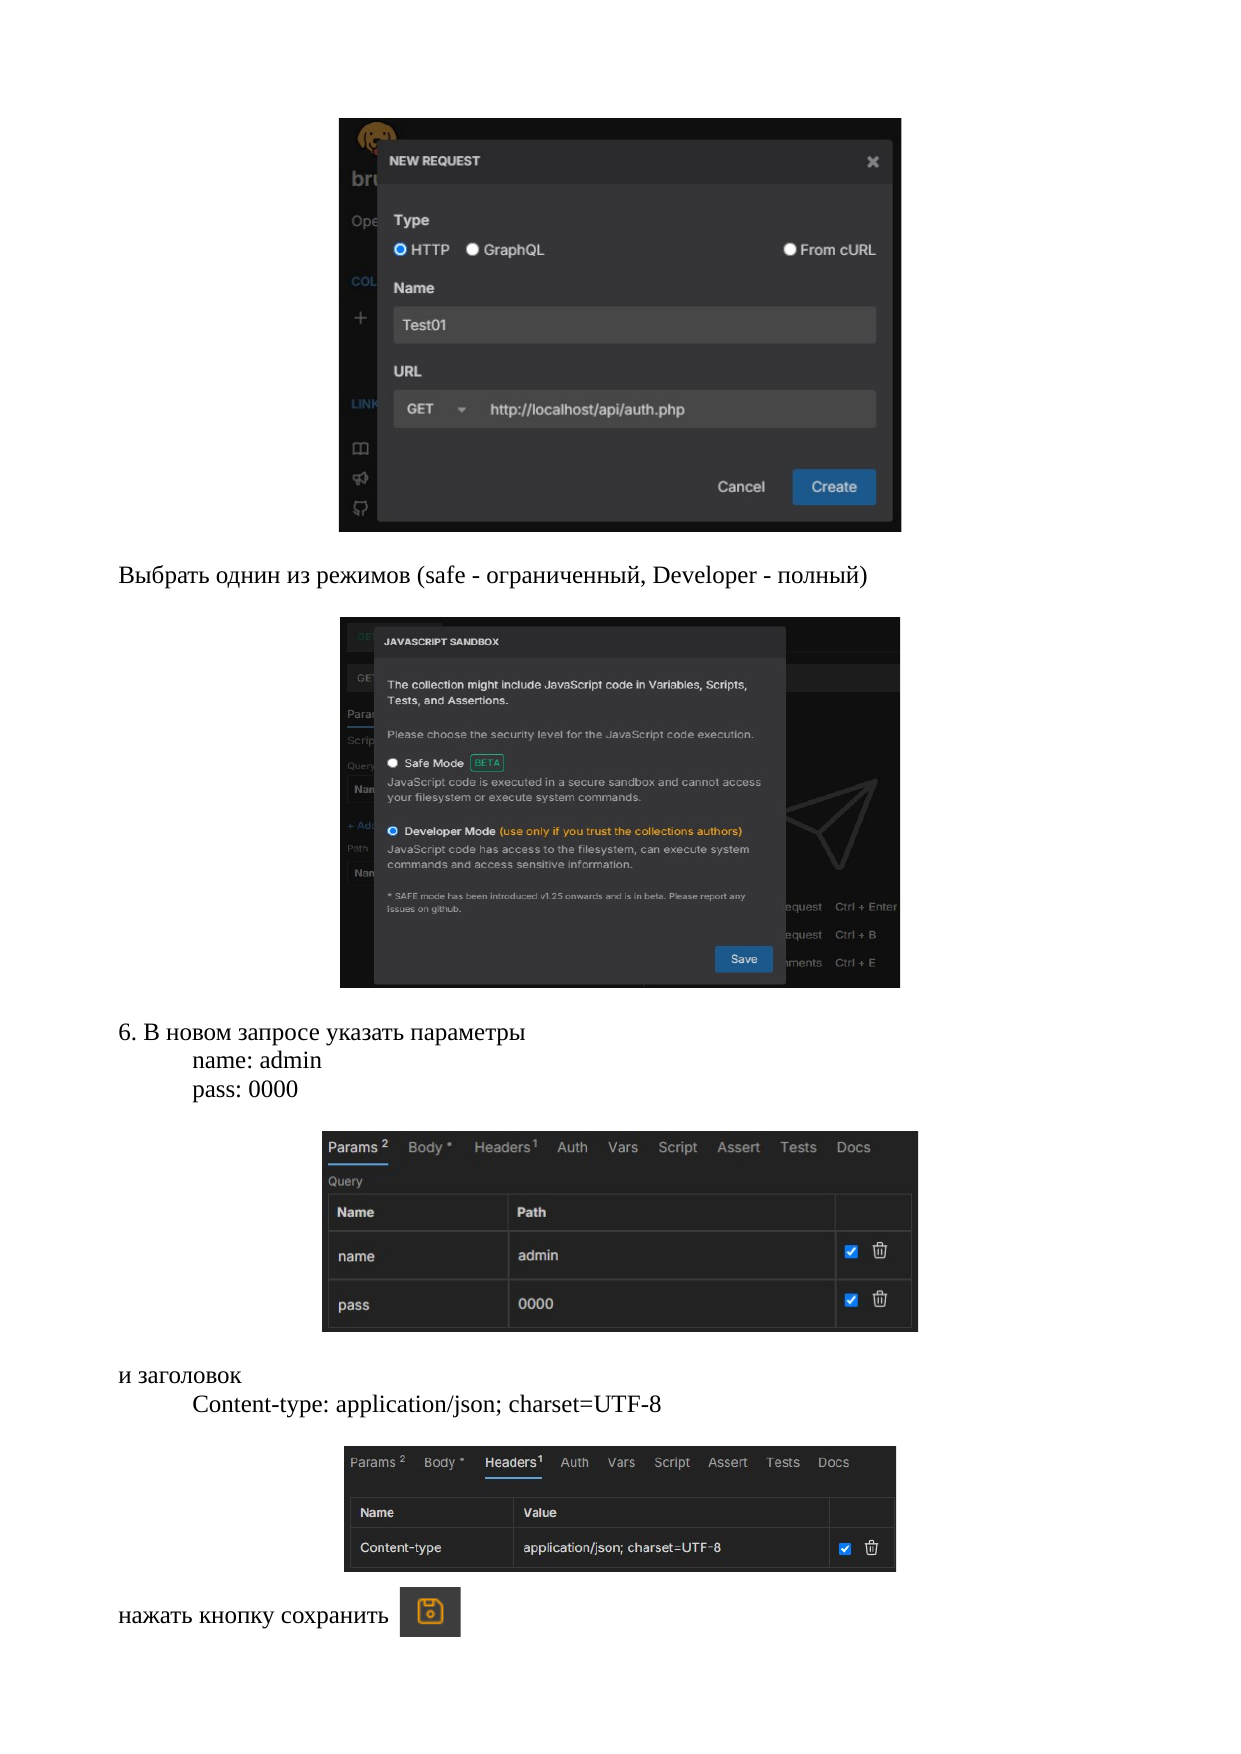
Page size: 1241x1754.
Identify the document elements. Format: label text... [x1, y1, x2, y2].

text нажать кнопку сохранить [118, 1600, 399, 1629]
text и заголовок [118, 1360, 1122, 1389]
picture [322, 1131, 919, 1332]
text 6. В новом запросе указать параметры [118, 1017, 1122, 1046]
text [461, 1600, 1122, 1629]
text name: admin [118, 1046, 1122, 1074]
picture [399, 1587, 461, 1637]
text pass: 0000 [118, 1074, 1122, 1103]
picture [344, 1446, 897, 1572]
text Выбрать однин из режимов (safe - ограниченный, Developer - полный) [118, 560, 1122, 589]
picture [340, 617, 901, 988]
text Content-type: application/json; charset=UTF-8 [118, 1389, 1122, 1417]
picture [338, 118, 902, 532]
